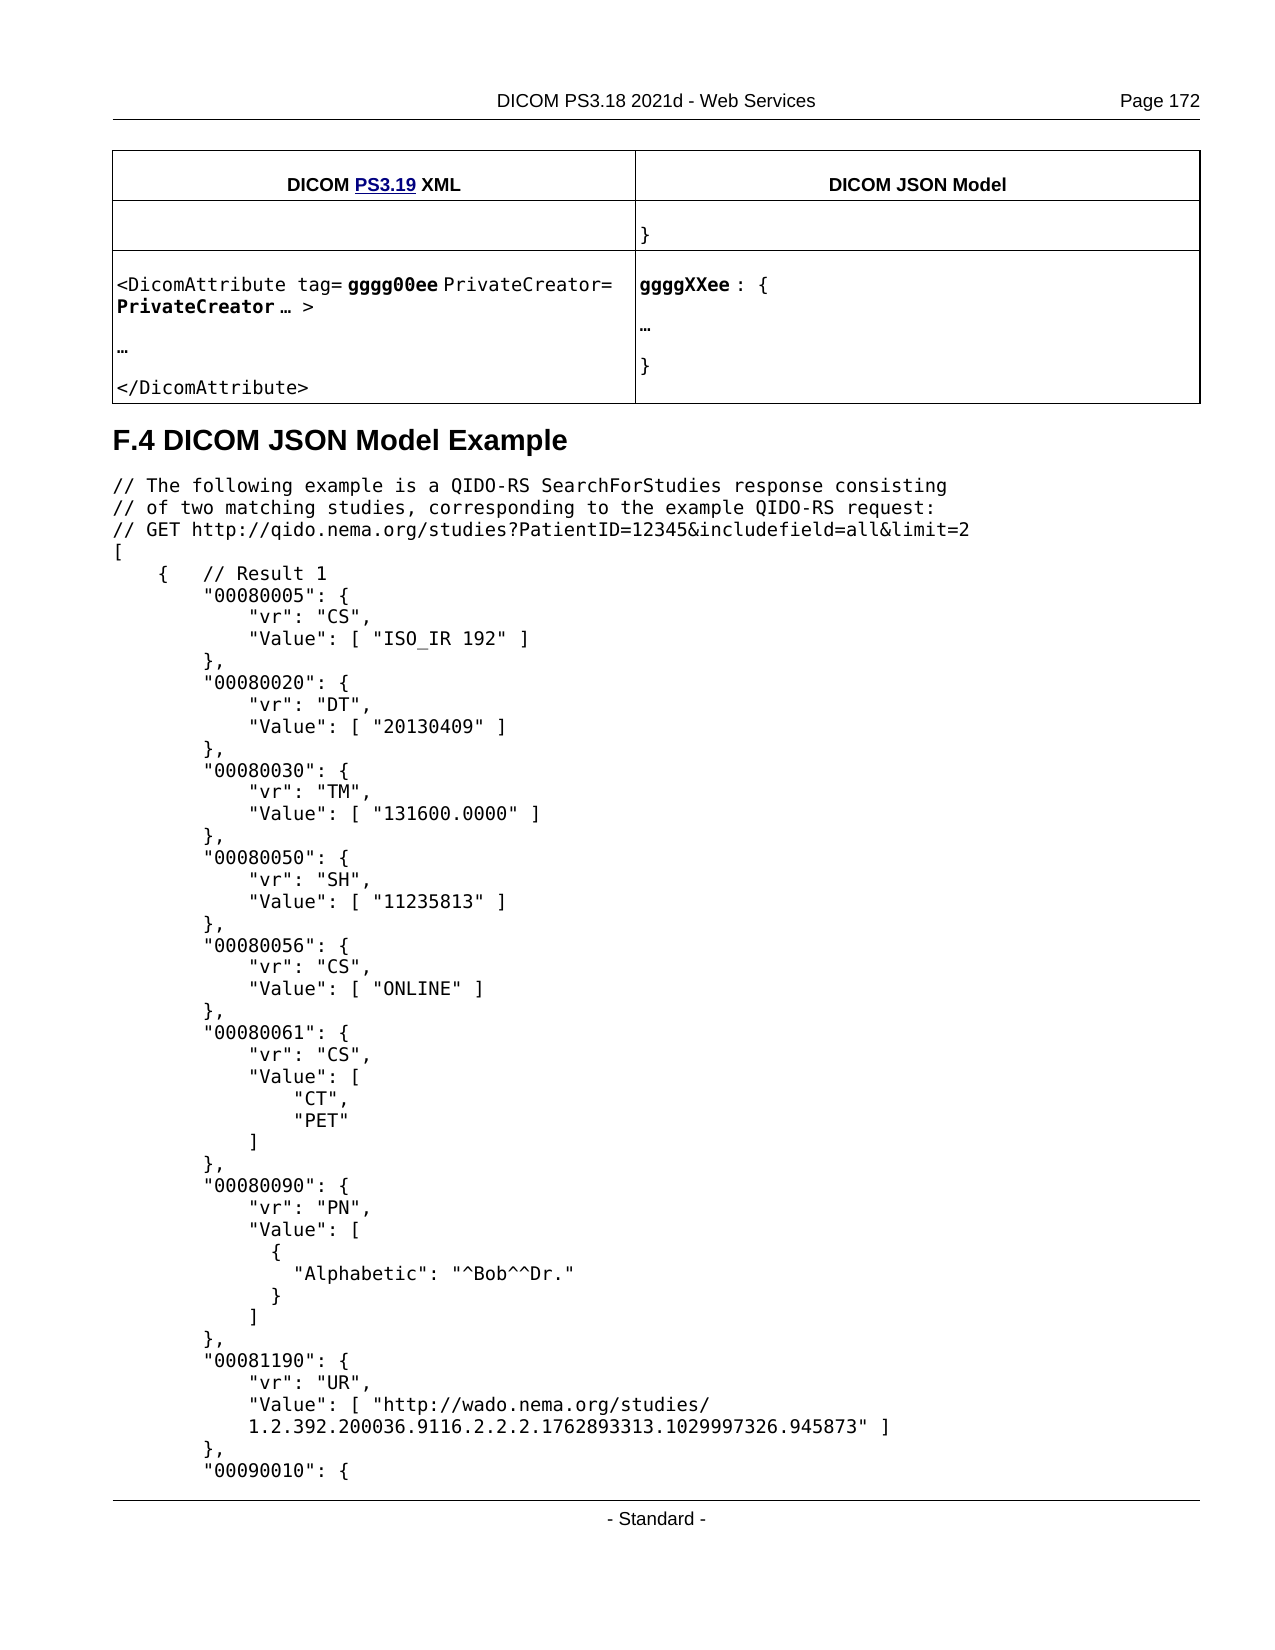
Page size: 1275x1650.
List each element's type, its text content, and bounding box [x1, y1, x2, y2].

table_cell ggggXXee : { … } [636, 251, 1199, 403]
table_cell } [636, 201, 1199, 250]
table_header DICOM PS3.19 XML [113, 151, 635, 200]
table_cell <DicomAttribute tag= gggg00ee PrivateCreator= PrivateCreator … > … </DicomAttribute> [113, 251, 635, 403]
text // The following example is a QIDO-RS SearchForStudies response consisting // of two matching studies, corresponding to the example QIDO-RS request: // GET http://qido.nema.org/studies?PatientID=12345&includefield=all&limit=2 [ { // Result 1 "00080005": { "vr": "CS", "Value": [ "ISO_IR 192" ] }, "00080020": { "vr": "DT", "Value": [ "20130409" ] }, "00080030": { "vr": "TM", "Value": [ "131600.0000" ] }, "00080050": { "vr": "SH", "Value": [ "11235813" ] }, "00080056": { "vr": "CS", "Value": [ "ONLINE" ] }, "00080061": { "vr": "CS", "Value": [ "CT", "PET" ] }, "00080090": { "vr": "PN", "Value": [ { "Alphabetic": "^Bob^^Dr." } ] }, "00081190": { "vr": "UR", "Value": [ "http://wado.nema.org/studies/ 1.2.392.200036.9116.2.2.2.1762893313.1029997326.945873" ] }, "00090010": { [112, 475, 1200, 1482]
table_cell [113, 201, 635, 250]
table_header DICOM JSON Model [636, 151, 1199, 200]
text F.4 DICOM JSON Model Example [112, 423, 1200, 457]
